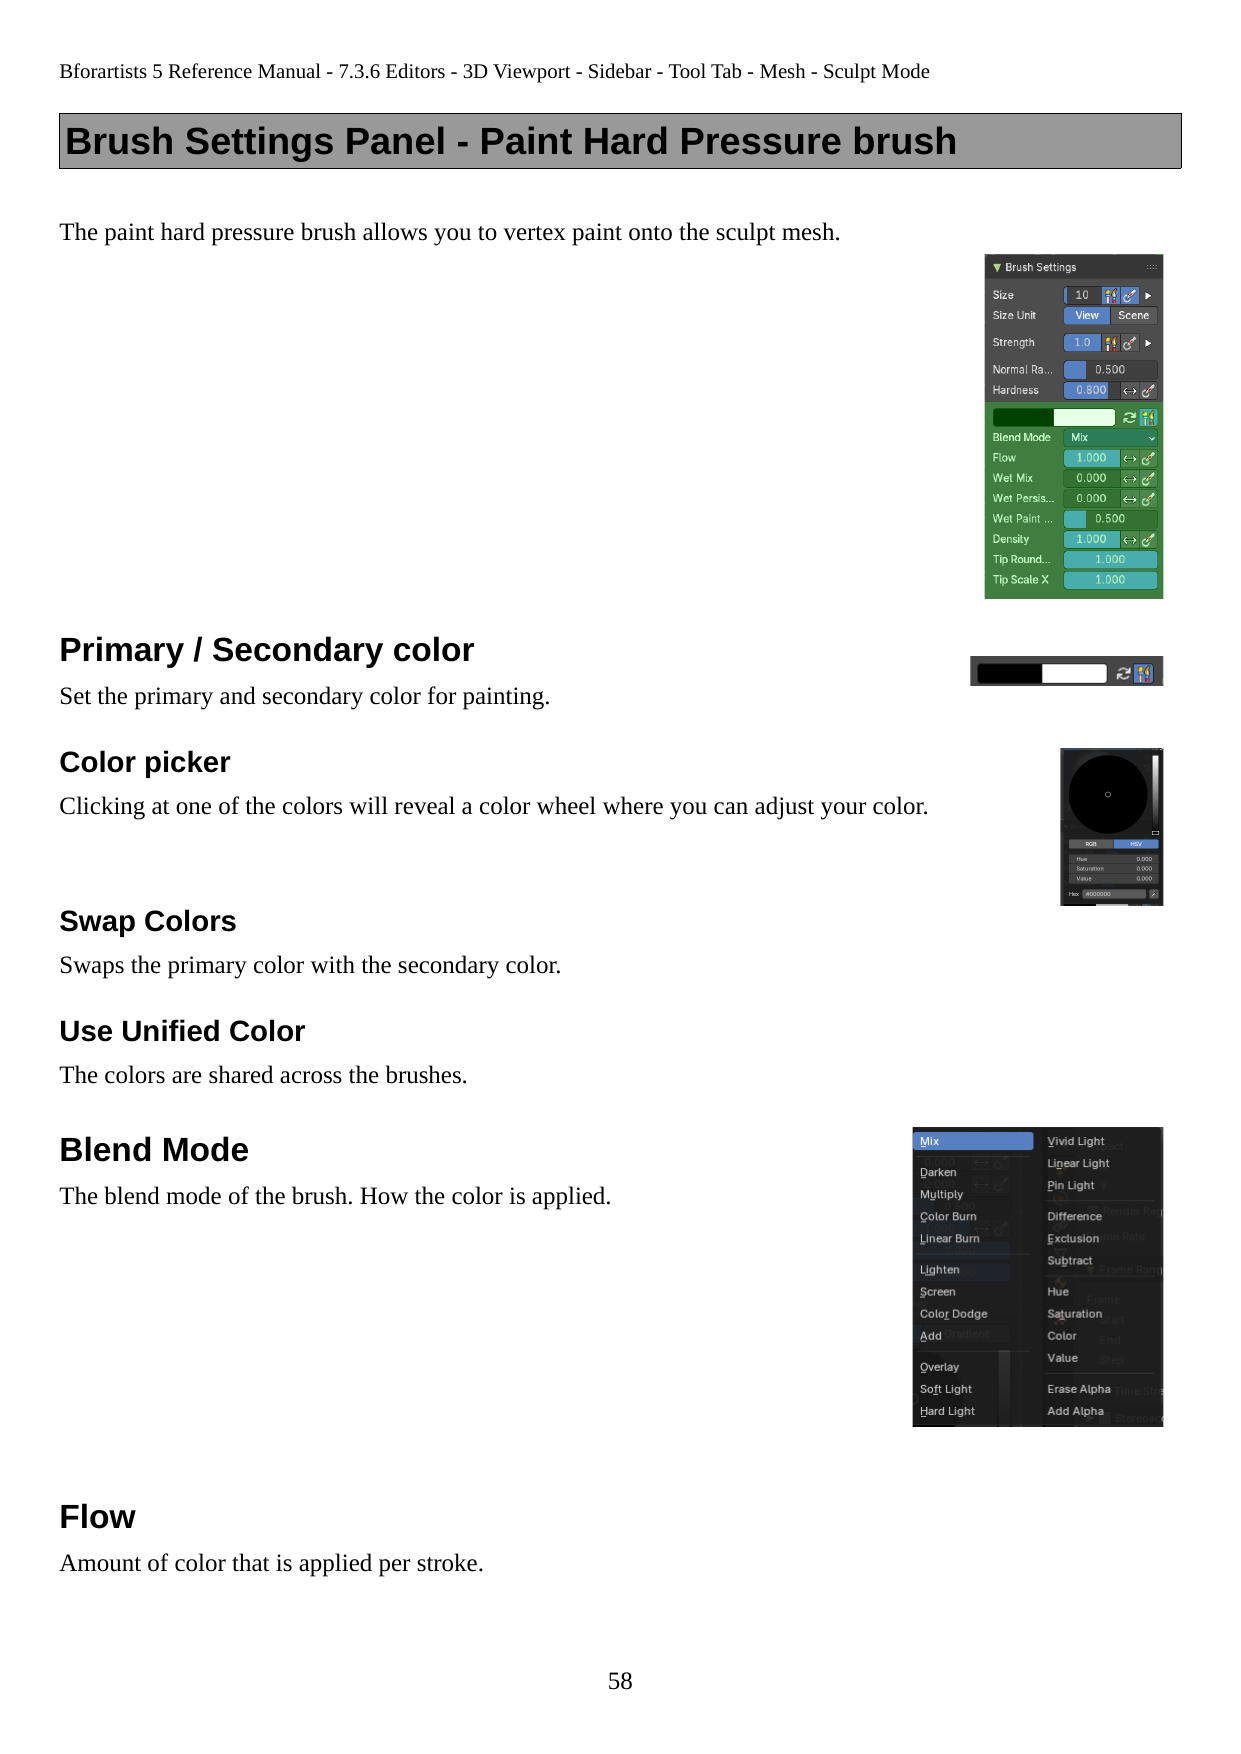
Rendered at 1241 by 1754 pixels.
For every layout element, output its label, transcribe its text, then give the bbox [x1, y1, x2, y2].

picture [1060, 748, 1164, 906]
subtitle [1164, 1130, 1181, 1169]
picture [912, 1127, 1164, 1427]
subtitle Use Unified Color [59, 1014, 1181, 1048]
picture [984, 254, 1164, 599]
table_header Brush Settings Panel - Paint Hard Pressure brush [60, 114, 1181, 168]
subtitle Color picker [59, 745, 1181, 779]
text The blend mode of the brush. How the color is applied. [59, 1181, 912, 1210]
text The paint hard pressure brush allows you to vertex paint onto the sculpt mesh. [59, 217, 1181, 246]
text Swaps the primary color with the secondary color. [59, 950, 1181, 979]
text The colors are shared across the brushes. [59, 1060, 1181, 1089]
subtitle Flow [59, 1496, 1181, 1535]
picture [970, 656, 1164, 686]
subtitle Blend Mode [59, 1130, 912, 1169]
subtitle Swap Colors [59, 904, 1181, 938]
text Amount of color that is applied per stroke. [59, 1548, 1181, 1576]
subtitle Primary / Secondary color [59, 630, 1181, 669]
text Clicking at one of the colors will reveal a color wheel where you can adjust your color. [59, 791, 1060, 820]
text Set the primary and secondary color for painting. [59, 681, 1181, 710]
